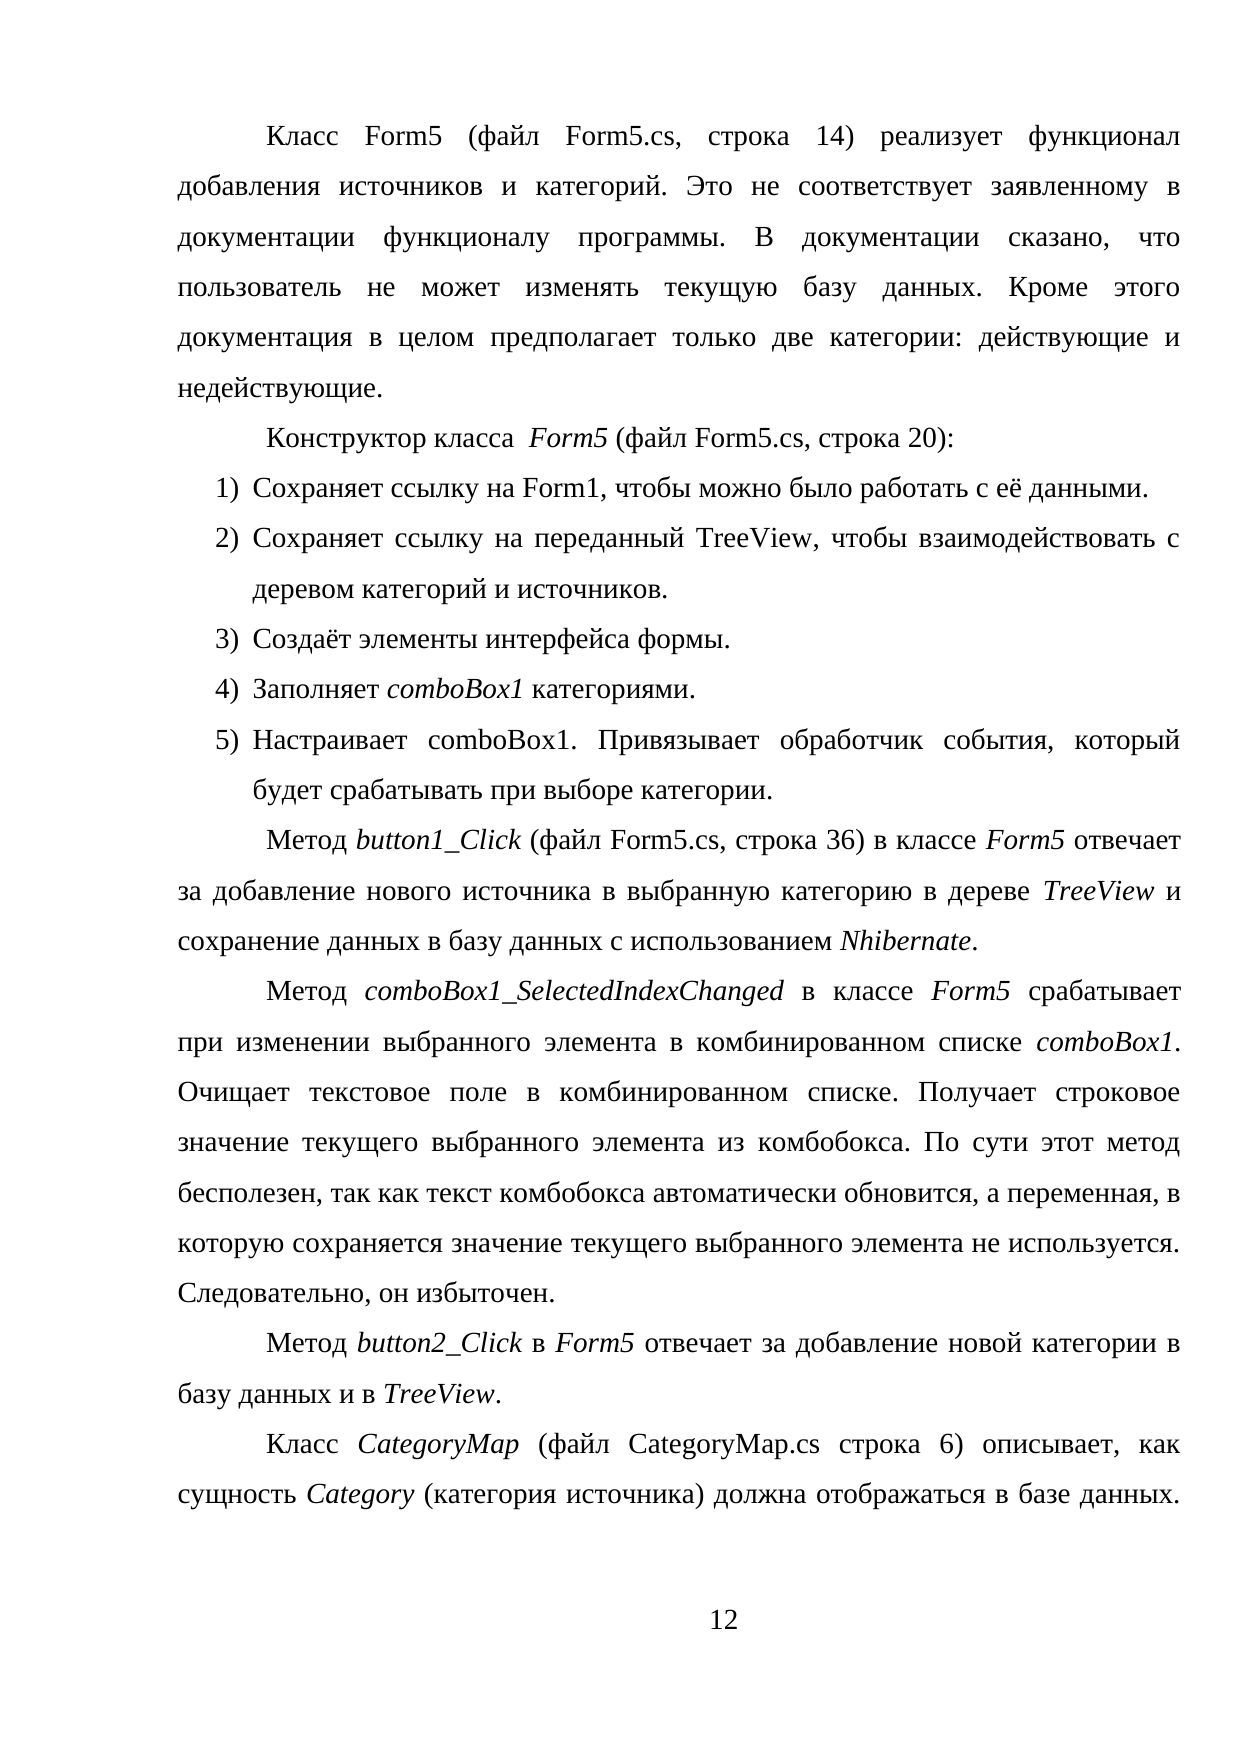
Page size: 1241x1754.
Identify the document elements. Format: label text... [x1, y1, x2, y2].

list Сохраняет ссылку на Form1, чтобы можно было работать с её данными. [215, 470, 1181, 504]
list Настраивает comboBox1. Привязывает обработчик события, который будет срабатывать при выборе категории. [215, 722, 1181, 806]
text Метод button2_Click в Form5 отвечает за добавление новой категории в базу данных и в TreeView. [177, 1326, 1181, 1409]
text Конструктор класса Form5 (файл Form5.cs, строка 20): [177, 420, 1181, 453]
text Класс Form5 (файл Form5.cs, строка 14) реализует функционал добавления источников и категорий. Это не соответствует заявленному в документации функционалу программы. В документации сказано, что пользователь не может изменять текущую базу данных. Кроме этого документация в целом предполагает только две категории: действующие и недействующие. [177, 118, 1181, 403]
list Сохраняет ссылку на переданный TreeView, чтобы взаимодействовать с деревом категорий и источников. [215, 521, 1181, 604]
text Класс CategoryMap (файл CategoryMap.cs строка 6) описывает, как сущность Category (категория источника) должна отображаться в базе данных. [177, 1426, 1181, 1510]
text Метод button1_Click (файл Form5.cs, строка 36) в классе Form5 отвечает за добавление нового источника в выбранную категорию в дереве TreeView и сохранение данных в базу данных с использованием Nhibernate. [177, 822, 1181, 957]
text Метод comboBox1_SelectedIndexChanged в классе Form5 срабатывает при изменении выбранного элемента в комбинированном списке comboBox1. Очищает текстовое поле в комбинированном списке. Получает строковое значение текущего выбранного элемента из комбобокса. По сути этот метод бесполезен, так как текст комбобокса автоматически обновится, а переменная, в которую сохраняется значение текущего выбранного элемента не используется. Следовательно, он избыточен. [177, 973, 1181, 1309]
list Создаёт элементы интерфейса формы. [215, 621, 1181, 655]
list Заполняет comboBox1 категориями. [215, 672, 1181, 705]
